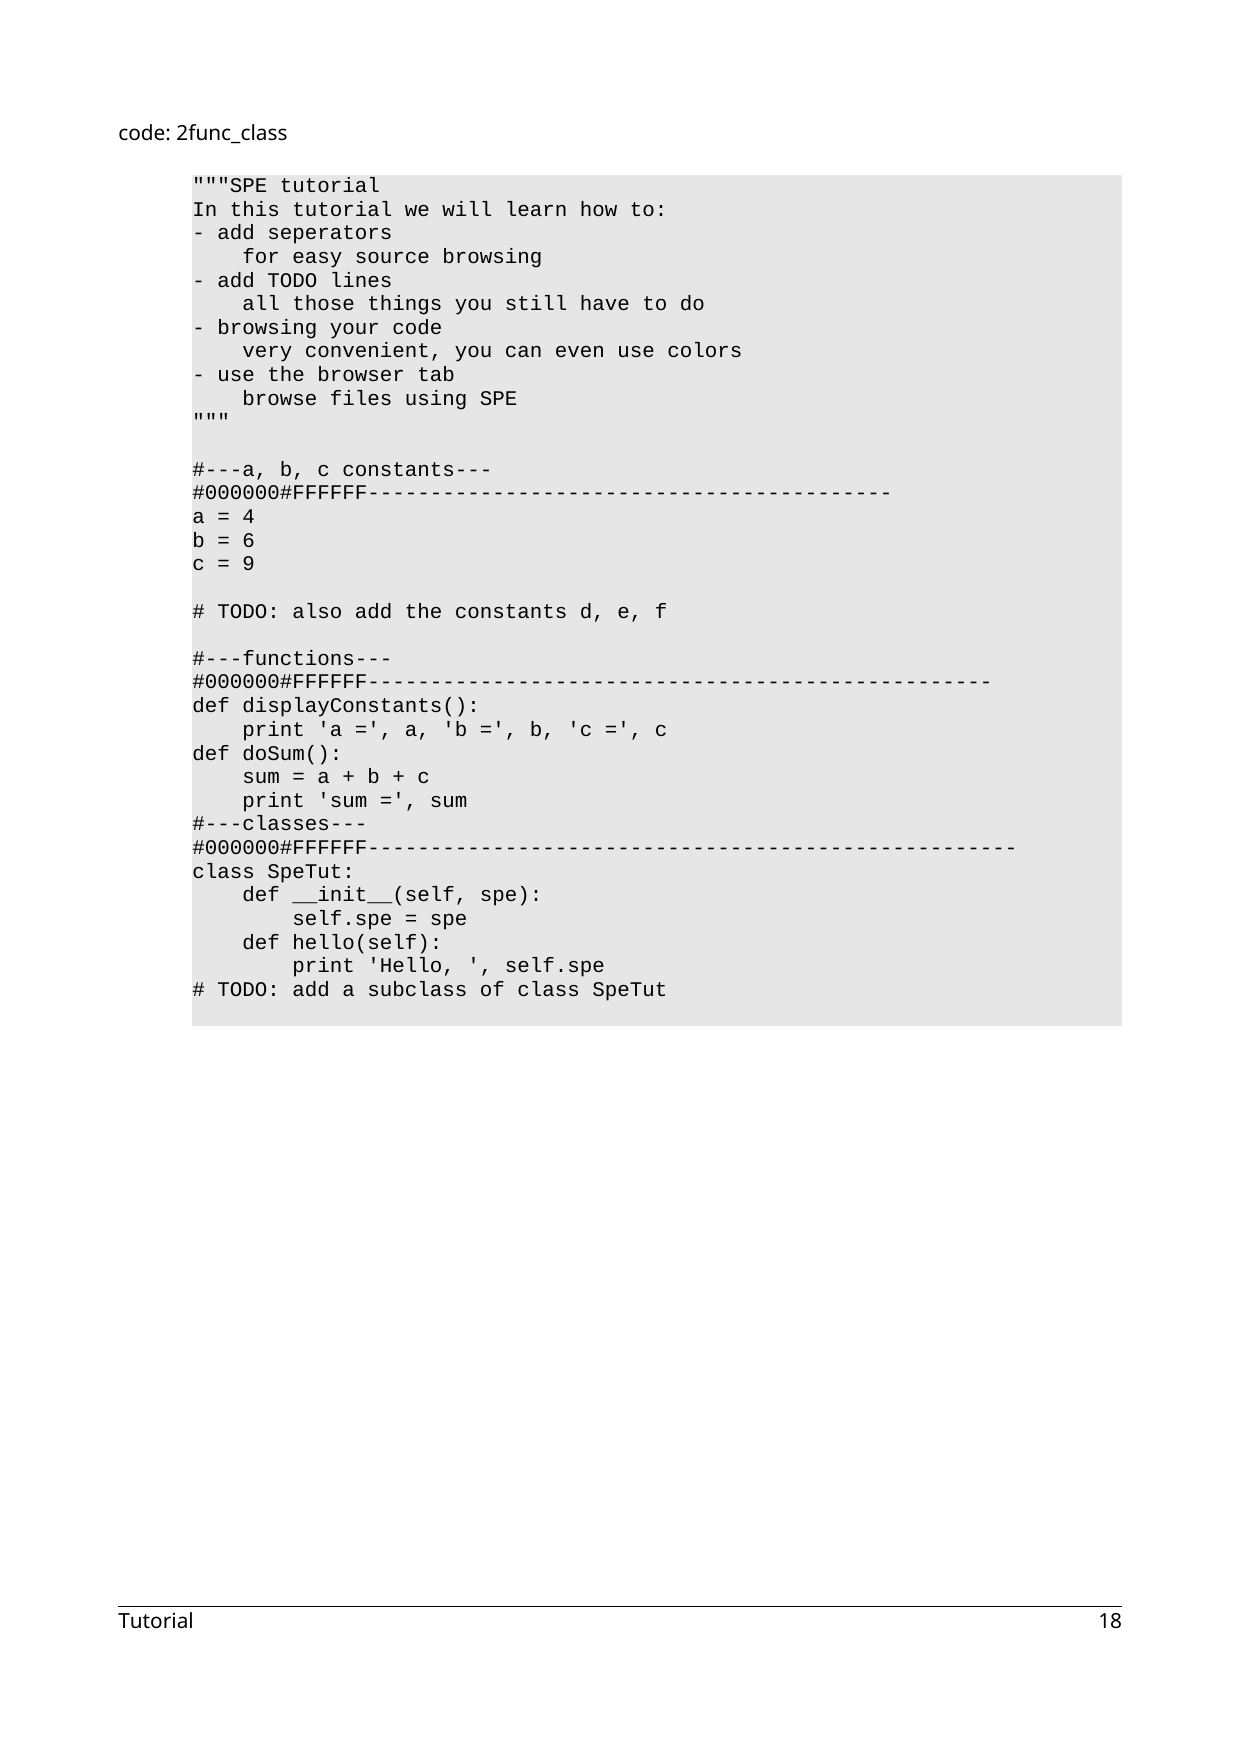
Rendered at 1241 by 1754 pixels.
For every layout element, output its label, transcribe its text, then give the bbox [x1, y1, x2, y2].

text """SPE tutorial In this tutorial we will learn how to: - add seperators for easy source browsing - add TODO lines all those things you still have to do - browsing your code very convenient, you can even use colors - use the browser tab browse files using SPE """ #---a, b, c constants---#000000#FFFFFF------------------------------------------ a = 4 b = 6 c = 9 # TODO: also add the constants d, e, f #---functions---#000000#FFFFFF-------------------------------------------------- def displayConstants(): print 'a =', a, 'b =', b, 'c =', c def doSum(): sum = a + b + c print 'sum =', sum #---classes---#000000#FFFFFF---------------------------------------------------- class SpeTut: def __init__(self, spe): self.spe = spe def hello(self): print 'Hello, ', self.spe # TODO: add a subclass of class SpeTut [192, 175, 1122, 1003]
text code: 2func_class [118, 118, 1122, 147]
